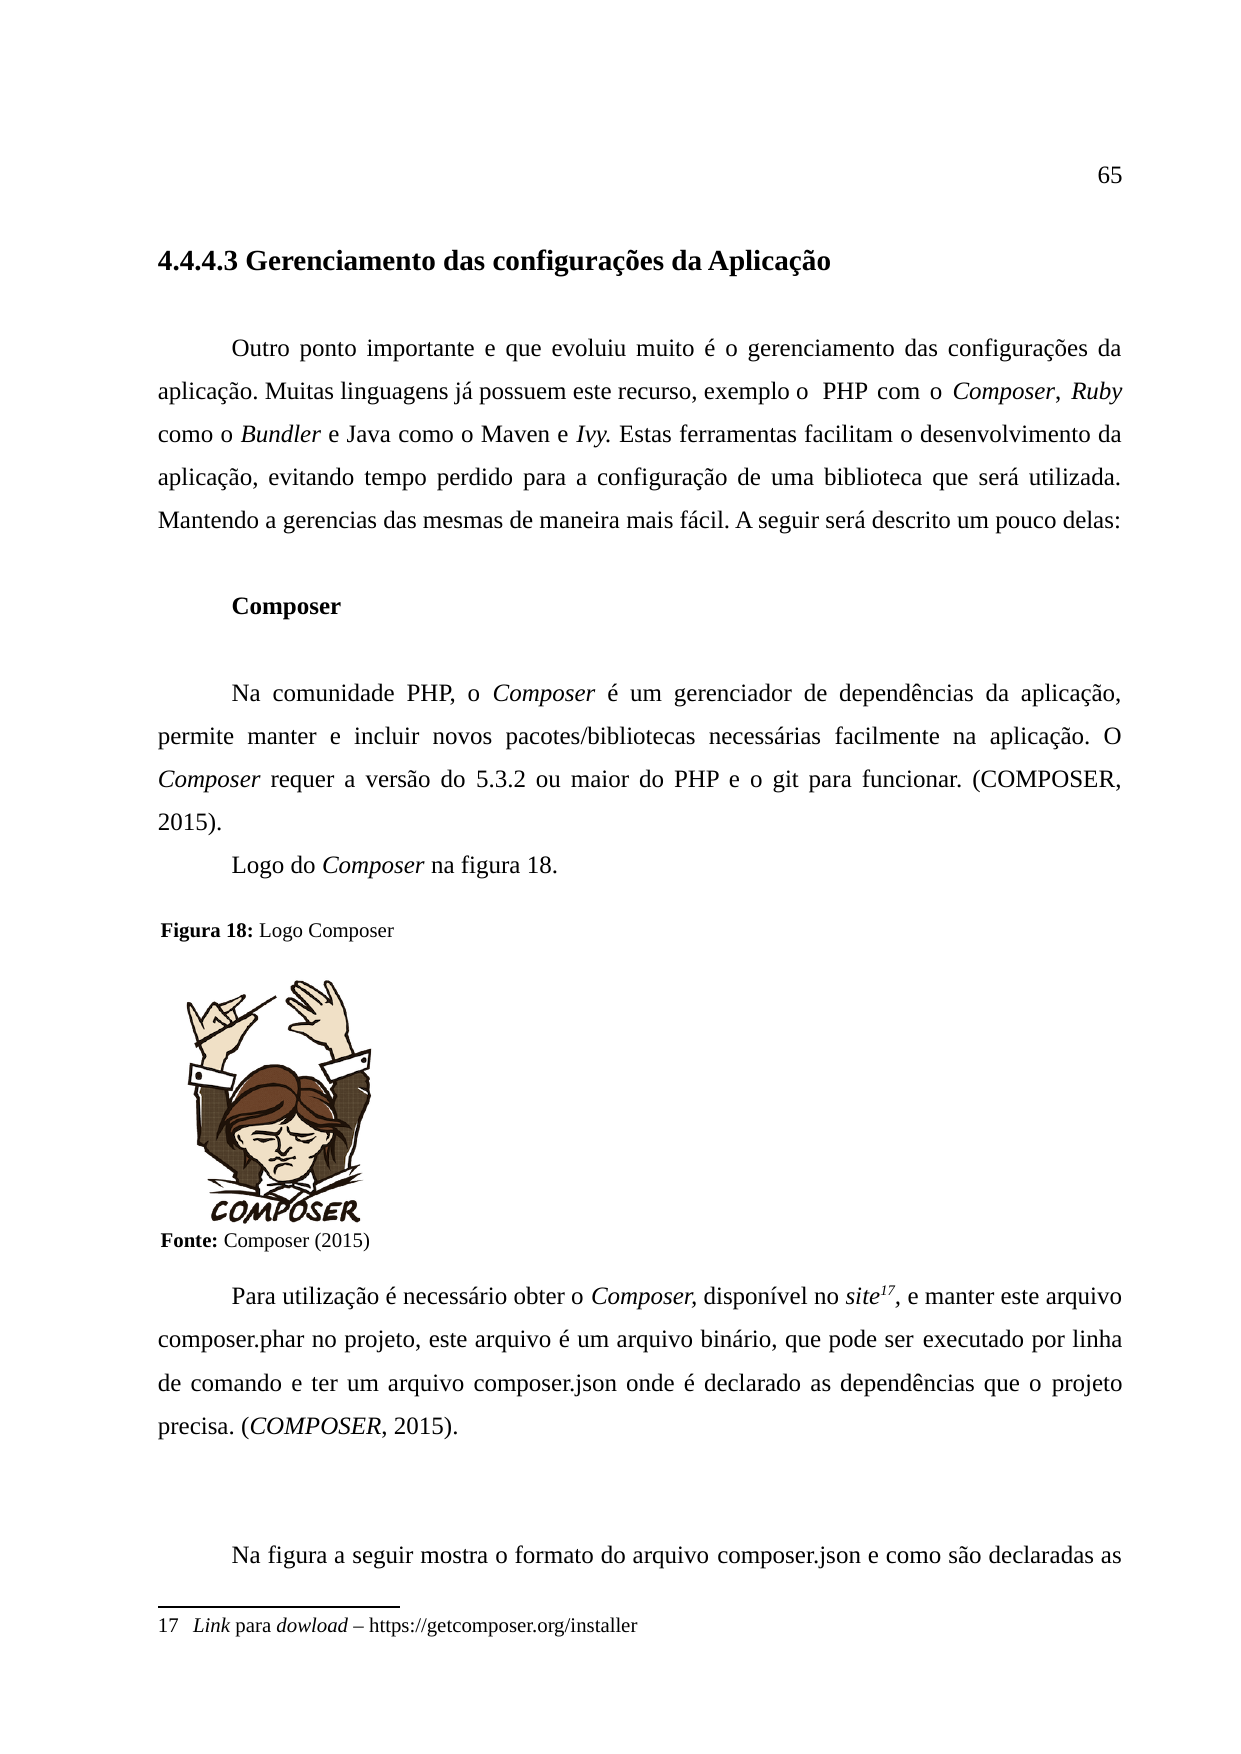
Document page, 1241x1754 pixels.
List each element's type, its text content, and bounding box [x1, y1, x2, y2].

text Para utilização é necessário obter o Composer, disponível no site, e manter este arquivo composer.phar no projeto, este arquivo é um arquivo binário, que pode ser executado por linha de comando e ter um arquivo composer.json onde é declarado as dependências que o projeto precisa. (COMPOSER, 2015). [158, 1281, 1122, 1439]
subtitle 4.4.4.3 Gerenciamento das configurações da Aplicação [158, 243, 1122, 277]
text Composer [158, 591, 1122, 620]
picture [167, 966, 389, 1229]
text Na figura a seguir mostra o formato do arquivo composer.json e como são declaradas as [158, 1540, 1122, 1569]
text Fonte: Composer (2015) [160, 967, 395, 1252]
text Logo do Composer na figura 18. [158, 850, 1122, 879]
text Outro ponto importante e que evoluiu muito é o gerenciamento das configurações da aplicação. Muitas linguagens já possuem este recurso, exemplo o PHP com o Composer, Ruby como o Bundler e Java como o Maven e Ivy. Estas ferramentas facilitam o desenvolvimento da aplicação, evitando tempo perdido para a configuração de uma biblioteca que será utilizada. Mantendo a gerencias das mesmas de maneira mais fácil. A seguir será descrito um pouco delas: [158, 333, 1122, 534]
text Link para dowload – https://getcomposer.org/installer [158, 1613, 1122, 1637]
text Na comunidade PHP, o Composer é um gerenciador de dependências da aplicação, permite manter e incluir novos pacotes/bibliotecas necessárias facilmente na aplicação. O Composer requer a versão do 5.3.2 ou maior do PHP e o git para funcionar. (COMPOSER, 2015). [158, 678, 1122, 836]
text Figura 18: Logo Composer [160, 918, 395, 942]
